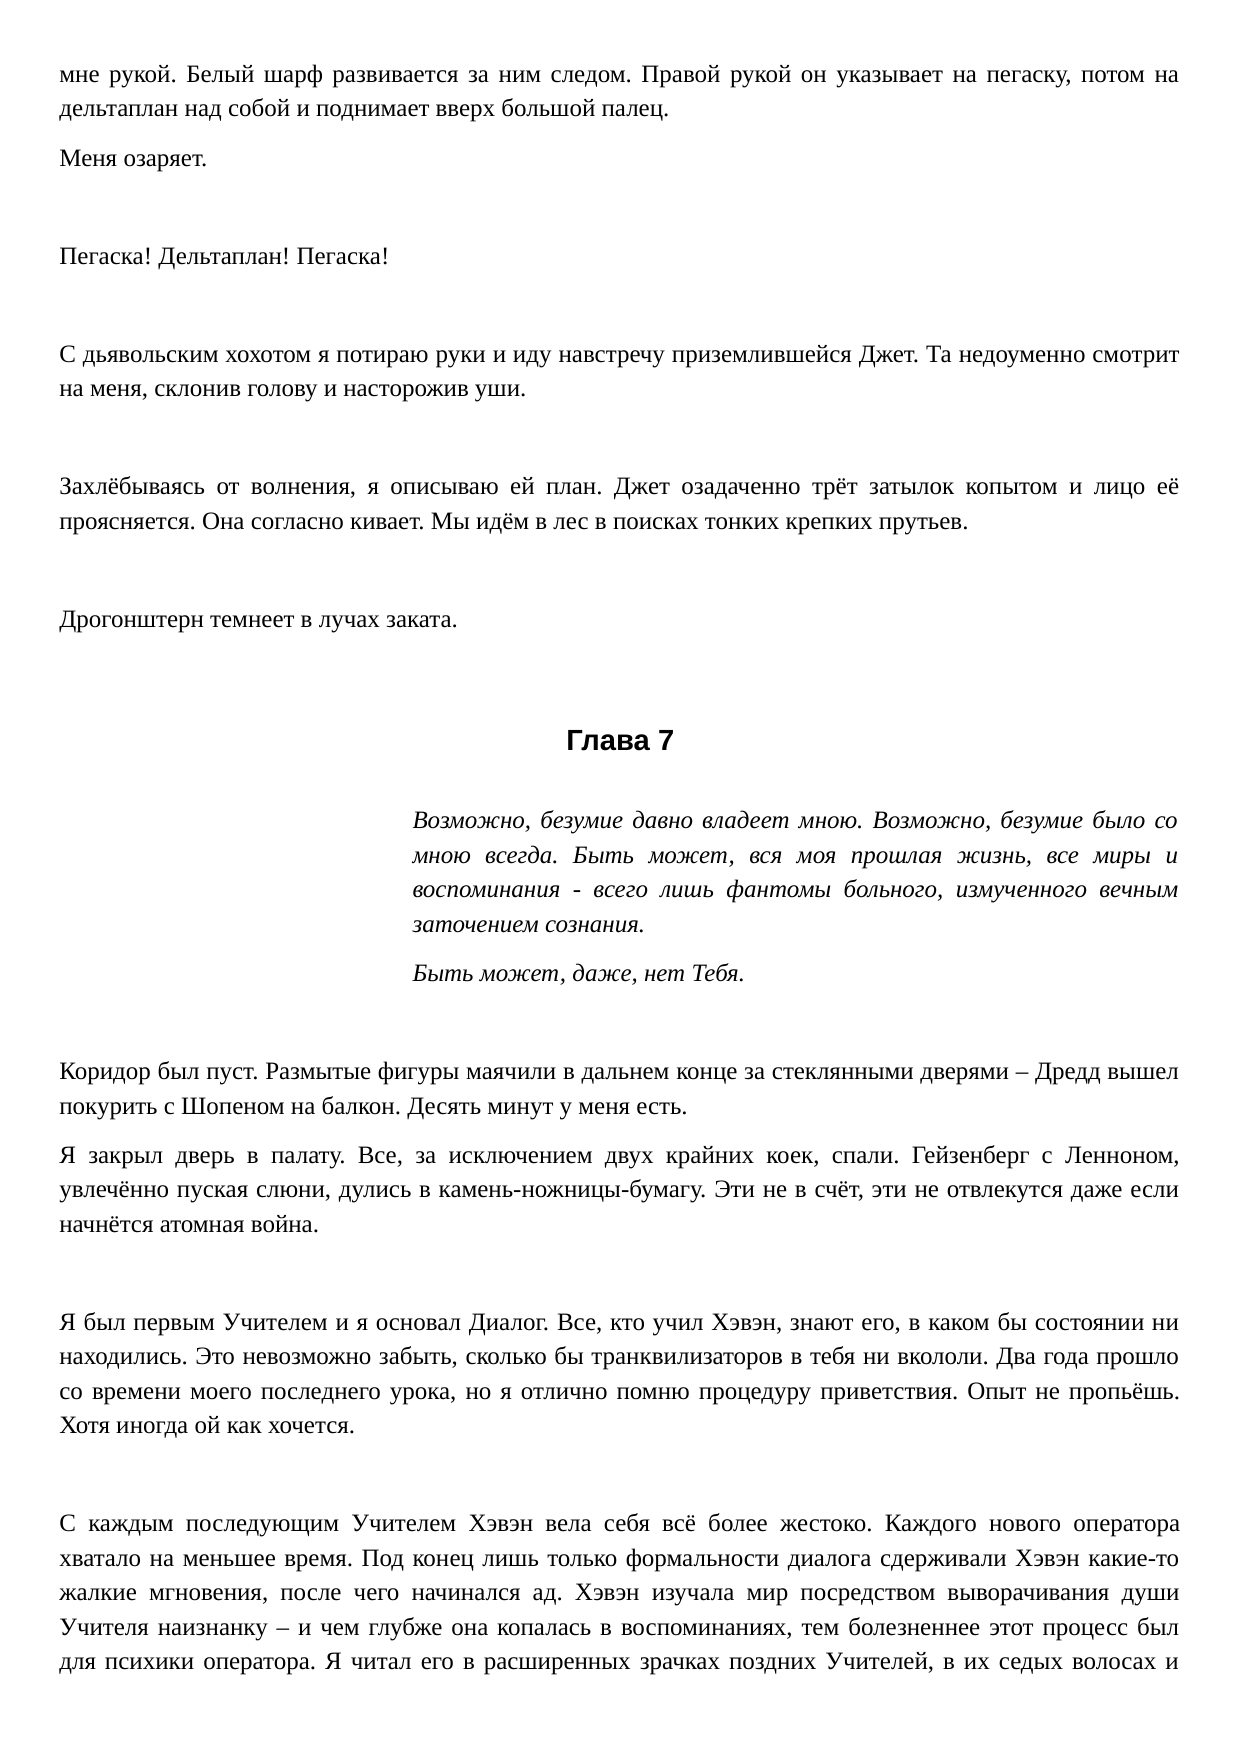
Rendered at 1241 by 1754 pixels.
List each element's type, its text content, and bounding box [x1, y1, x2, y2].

text Захлёбываясь от волнения, я описываю ей план. Джет озадаченно трёт затылок копытом и лицо её проясняется. Она согласно кивает. Мы идём в лес в поисках тонких крепких прутьев. [59, 471, 1181, 535]
subtitle Глава 7 [59, 723, 1181, 757]
text Дрогонштерн темнеет в лучах заката. [59, 604, 1181, 633]
text С каждым последующим Учителем Хэвэн вела себя всё более жестоко. Каждого нового оператора хватало на меньшее время. Под конец лишь только формальности диалога сдерживали Хэвэн какие-то жалкие мгновения, после чего начинался ад. Хэвэн изучала мир посредством выворачивания души Учителя наизнанку – и чем глубже она копалась в воспоминаниях, тем болезненнее этот процесс был для психики оператора. Я читал его в расширенных зрачках поздних Учителей, в их седых волосах и [59, 1508, 1181, 1675]
text Быть может, даже, нет Тебя. [412, 958, 1181, 987]
text Возможно, безумие давно владеет мною. Возможно, безумие было со мною всегда. Быть может, вся моя прошлая жизнь, все миры и воспоминания - всего лишь фантомы больного, измученного вечным заточением сознания. [412, 806, 1181, 938]
text Коридор был пуст. Размытые фигуры маячили в дальнем конце за стеклянными дверями – Дредд вышел покурить с Шопеном на балкон. Десять минут у меня есть. [59, 1056, 1181, 1119]
text Я закрыл дверь в палату. Все, за исключением двух крайних коек, спали. Гейзенберг с Ленноном, увлечённо пуская слюни, дулись в камень-ножницы-бумагу. Эти не в счёт, эти не отвлекутся даже если начнётся атомная война. [59, 1140, 1181, 1237]
text Меня озаряет. [59, 143, 1181, 171]
text Я был первым Учителем и я основал Диалог. Все, кто учил Хэвэн, знают его, в каком бы состоянии ни находились. Это невозможно забыть, сколько бы транквилизаторов в тебя ни вкололи. Два года прошло со времени моего последнего урока, но я отлично помню процедуру приветствия. Опыт не пропьёшь. Хотя иногда ой как хочется. [59, 1307, 1181, 1439]
text Пегаска! Дельтаплан! Пегаска! [59, 241, 1181, 269]
text С дьявольским хохотом я потираю руки и иду навстречу приземлившейся Джет. Та недоуменно смотрит на меня, склонив голову и насторожив уши. [59, 339, 1181, 402]
text мне рукой. Белый шарф развивается за ним следом. Правой рукой он указывает на пегаску, потом на дельтаплан над собой и поднимает вверх большой палец. [59, 59, 1181, 122]
